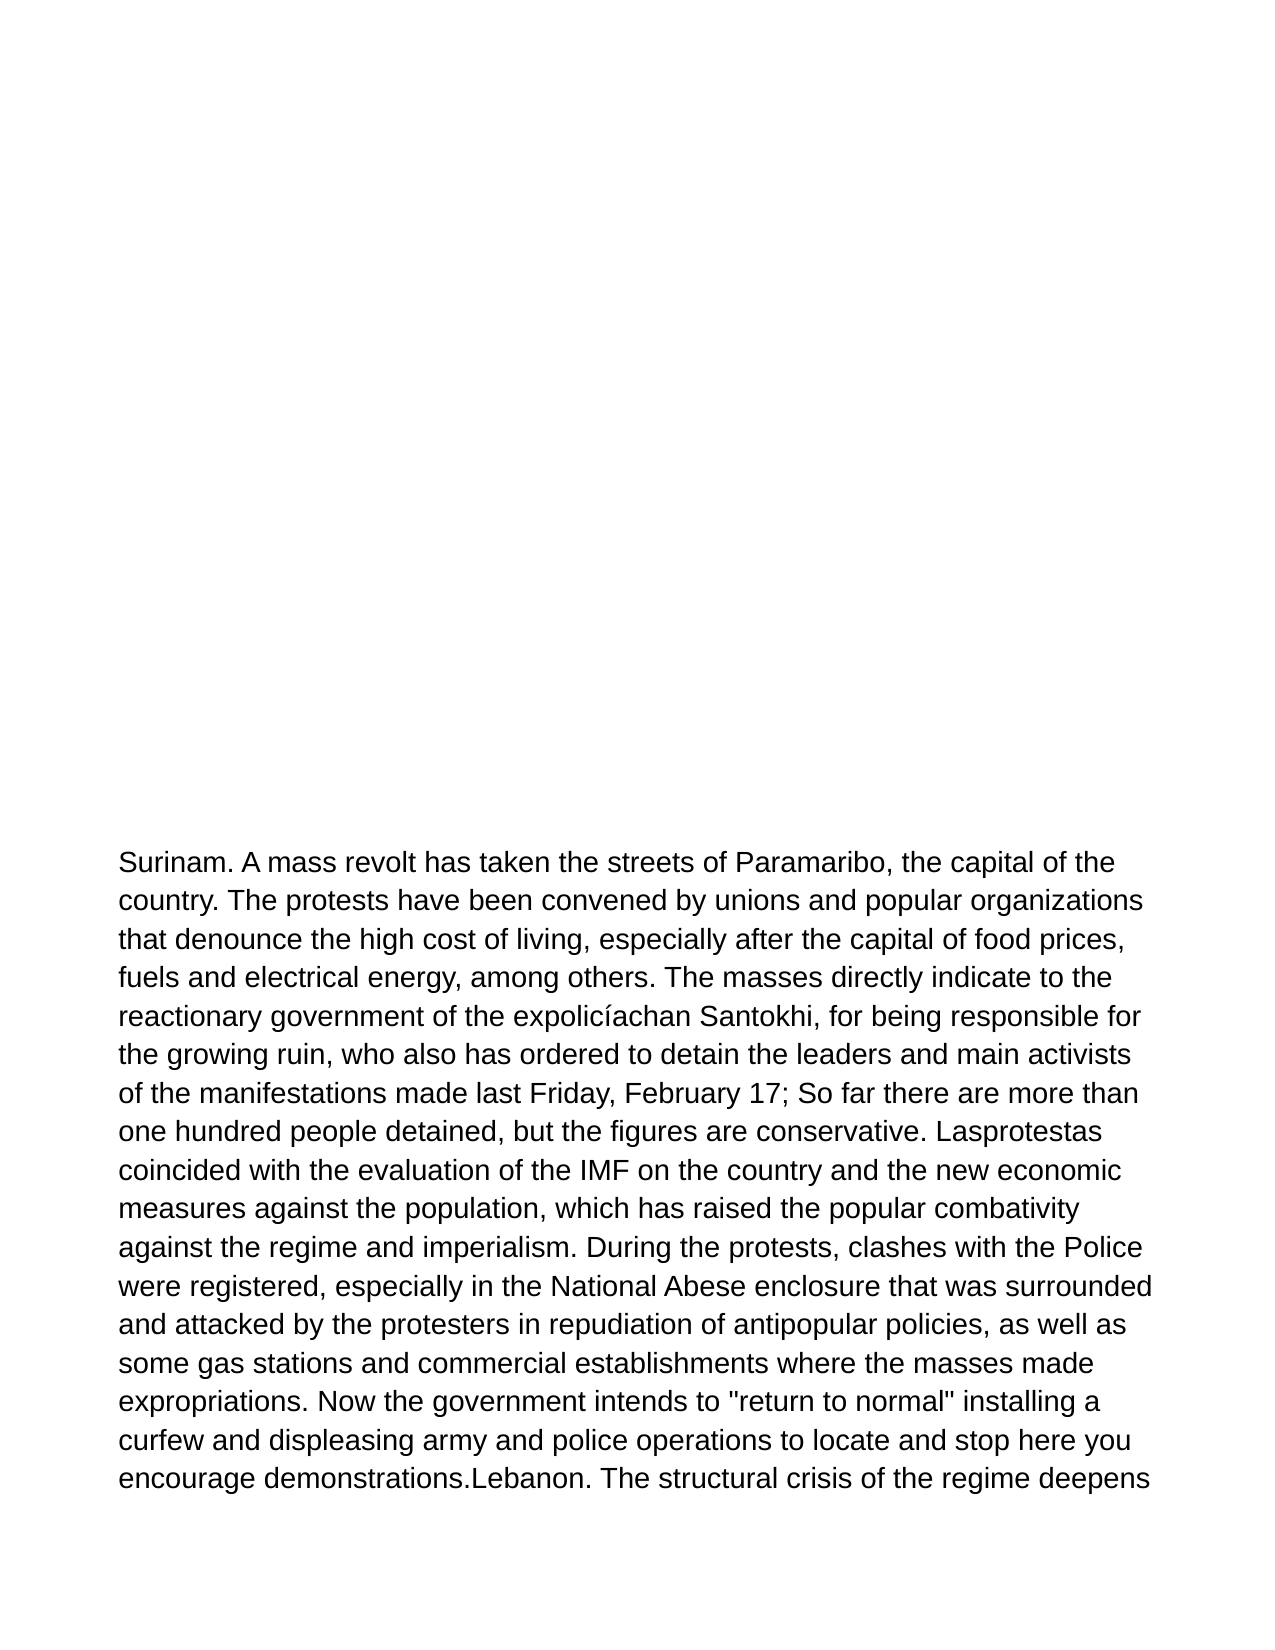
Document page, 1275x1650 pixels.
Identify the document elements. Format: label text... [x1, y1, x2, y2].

text Surinam. A mass revolt has taken the streets of Paramaribo, the capital of the country. The protests have been convened by unions and popular organizations that denounce the high cost of living, especially after the capital of food prices, fuels and electrical energy, among others. The masses directly indicate to the reactionary government of the expolicíachan Santokhi, for being responsible for the growing ruin, who also has ordered to detain the leaders and main activists of the manifestations made last Friday, February 17; So far there are more than one hundred people detained, but the figures are conservative. Lasprotestas coincided with the evaluation of the IMF on the country and the new economic measures against the population, which has raised the popular combativity against the regime and imperialism. During the protests, clashes with the Police were registered, especially in the National Abese enclosure that was surrounded and attacked by the protesters in repudiation of antipopular policies, as well as some gas stations and commercial establishments where the masses made expropriations. Now the government intends to "return to normal" installing a curfew and displeasing army and police operations to locate and stop here you encourage demonstrations.Lebanon. The structural crisis of the regime deepens [118, 118, 1157, 1495]
